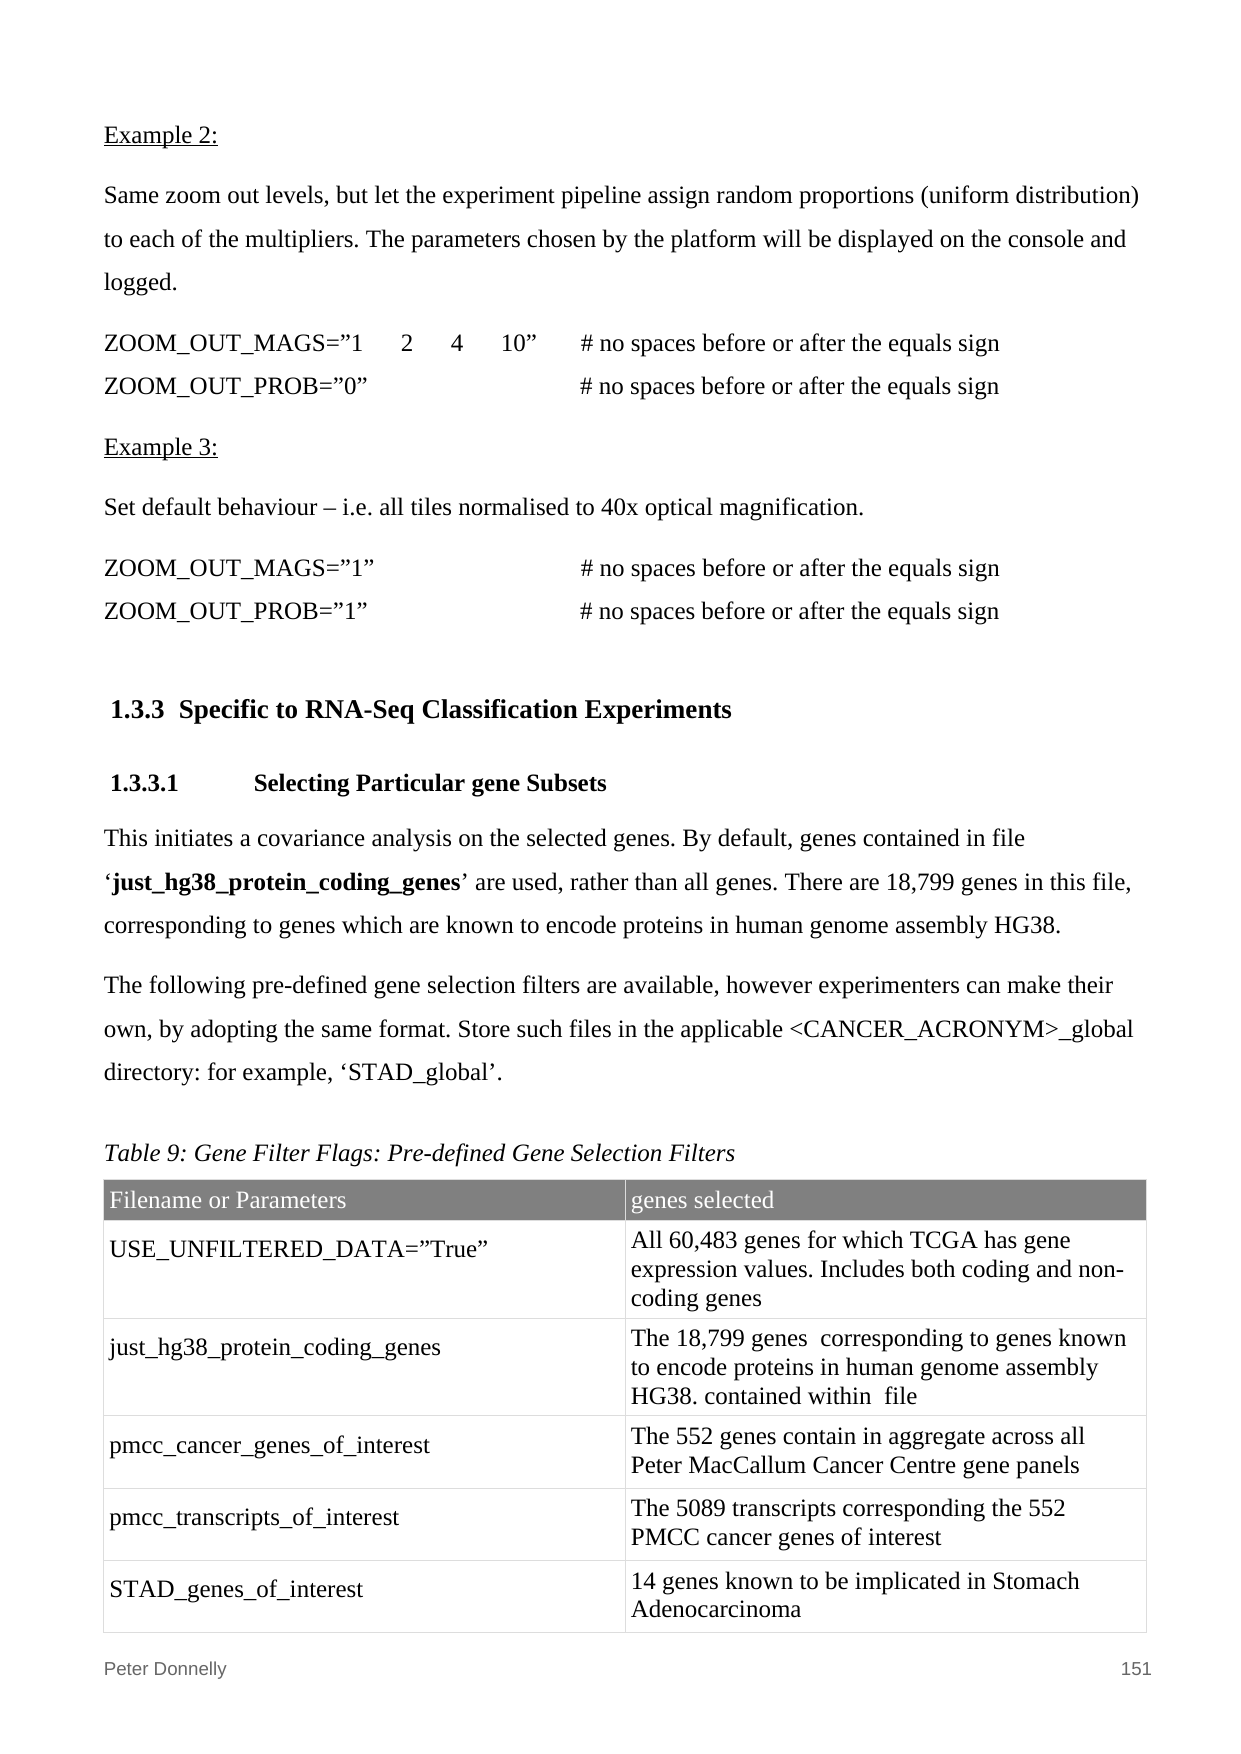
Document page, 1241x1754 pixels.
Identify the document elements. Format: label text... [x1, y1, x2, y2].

subtitle Specific to RNA-Seq Classification Experiments [103, 693, 1146, 724]
table_header genes selected [626, 1180, 1146, 1220]
table_cell The 5089 transcripts corresponding the 552 PMCC cancer genes of interest [626, 1489, 1146, 1560]
text Set default behaviour – i.e. all tiles normalised to 40x optical magnification. [103, 492, 1146, 521]
text ZOOM_OUT_MAGS=”1” # no spaces before or after the equals sign ZOOM_OUT_PROB=”1” # no spaces before or after the equals sign [103, 553, 1146, 625]
subtitle Selecting Particular gene Subsets [103, 768, 1146, 797]
text The following pre-defined gene selection filters are available, however experimenters can make their own, by adopting the same format. Store such files in the applicable <CANCER_ACRONYM>_global directory: for example, ‘STAD_global’. [103, 971, 1146, 1086]
table_cell just_hg38_protein_coding_genes [104, 1319, 625, 1415]
table_cell STAD_genes_of_interest [104, 1561, 625, 1632]
table_header Filename or Parameters [104, 1180, 625, 1220]
table_cell 14 genes known to be implicated in Stomach Adenocarcinoma [626, 1561, 1146, 1632]
text Same zoom out levels, but let the experiment pipeline assign random proportions (uniform distribution) to each of the multipliers. The parameters chosen by the platform will be displayed on the console and logged. [103, 181, 1146, 296]
table_cell The 18,799 genes corresponding to genes known to encode proteins in human genome assembly HG38. contained within file [626, 1319, 1146, 1415]
text Table 9: Gene Filter Flags: Pre-defined Gene Selection Filters [103, 1138, 1146, 1167]
table_cell USE_UNFILTERED_DATA=”True” [104, 1221, 625, 1317]
table_cell The 552 genes contain in aggregate across all Peter MacCallum Cancer Centre gene panels [626, 1416, 1146, 1488]
text Example 3: [103, 432, 1146, 460]
table_cell pmcc_transcripts_of_interest [104, 1489, 625, 1560]
table_cell pmcc_cancer_genes_of_interest [104, 1416, 625, 1488]
text Example 2: [103, 120, 1146, 148]
text This initiates a covariance analysis on the selected genes. By default, genes contained in file ‘just_hg38_protein_coding_genes’ are used, rather than all genes. There are 18,799 genes in this file, corresponding to genes which are known to encode proteins in human genome assembly HG38. [103, 823, 1146, 938]
text ZOOM_OUT_MAGS=”1 2 4 10” # no spaces before or after the equals sign ZOOM_OUT_PROB=”0” # no spaces before or after the equals sign [103, 328, 1146, 399]
table_cell All 60,483 genes for which TCGA has gene expression values. Includes both coding and non-coding genes [626, 1221, 1146, 1317]
